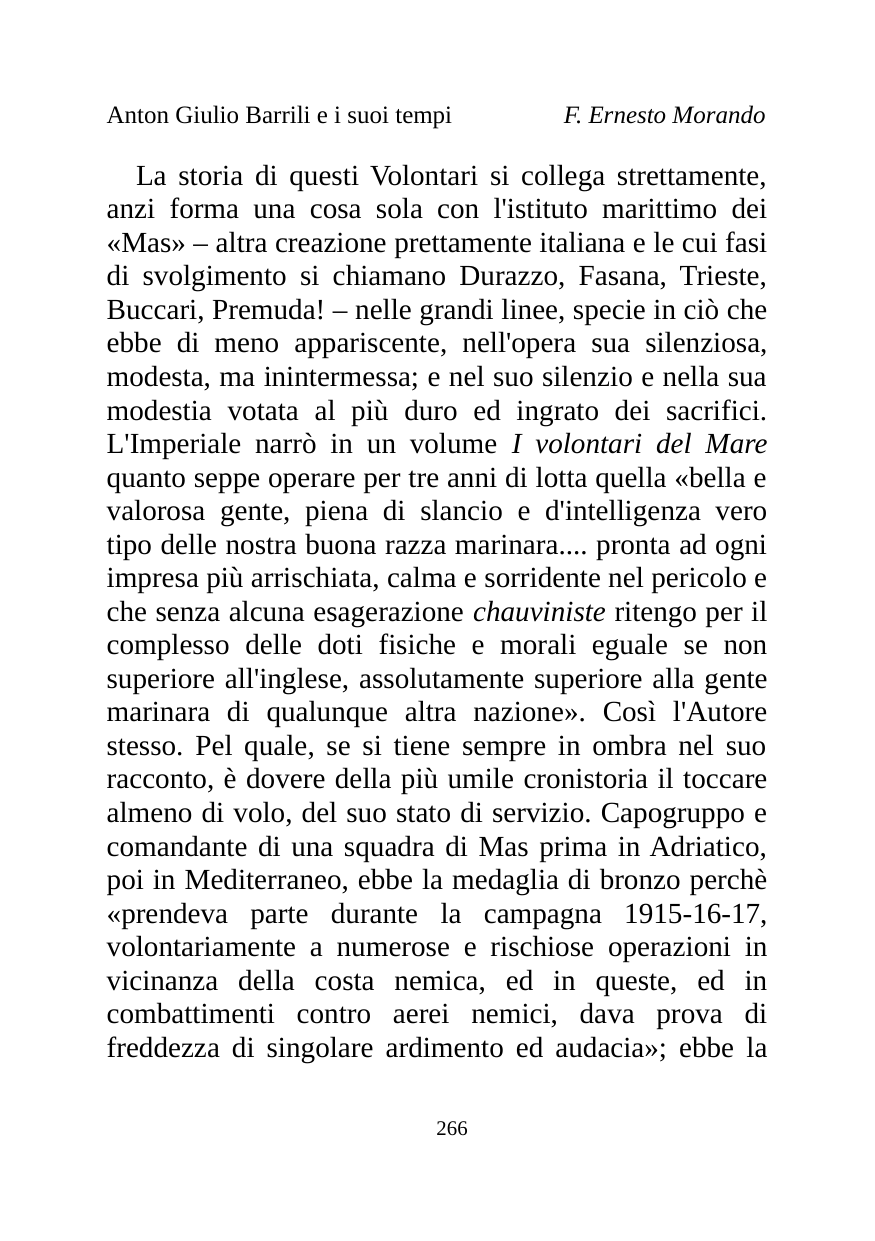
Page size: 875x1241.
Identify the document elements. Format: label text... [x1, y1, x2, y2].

text La storia di questi Volontari si collega strettamente, anzi forma una cosa sola con l'istituto marittimo dei «Mas» – altra creazione prettamente italiana e le cui fasi di svolgimento si chiamano Durazzo, Fasana, Trieste, Buccari, Premuda! – nelle grandi linee, specie in ciò che ebbe di meno appariscente, nell'opera sua silenziosa, modesta, ma inintermessa; e nel suo silenzio e nella sua modestia votata al più duro ed ingrato dei sacrifici. L'Imperiale narrò in un volume I volontari del Mare quanto seppe operare per tre anni di lotta quella «bella e valorosa gente, piena di slancio e d'intelligenza vero tipo delle nostra buona razza marinara.... pronta ad ogni impresa più arrischiata, calma e sorridente nel pericolo e che senza alcuna esagerazione chauviniste ritengo per il complesso delle doti fisiche e morali eguale se non superiore all'inglese, assolutamente superiore alla gente marinara di qualunque altra nazione». Così l'Autore stesso. Pel quale, se si tiene sempre in ombra nel suo racconto, è dovere della più umile cronistoria il toccare almeno di volo, del suo stato di servizio. Capogruppo e comandante di una squadra di Mas prima in Adriatico, poi in Mediterraneo, ebbe la medaglia di bronzo perchè «prendeva parte durante la campagna 1915-16-17, volontariamente a numerose e rischiose operazioni in vicinanza della costa nemica, ed in queste, ed in combattimenti contro aerei nemici, dava prova di freddezza di singolare ardimento ed audacia»; ebbe la [106, 158, 768, 1063]
